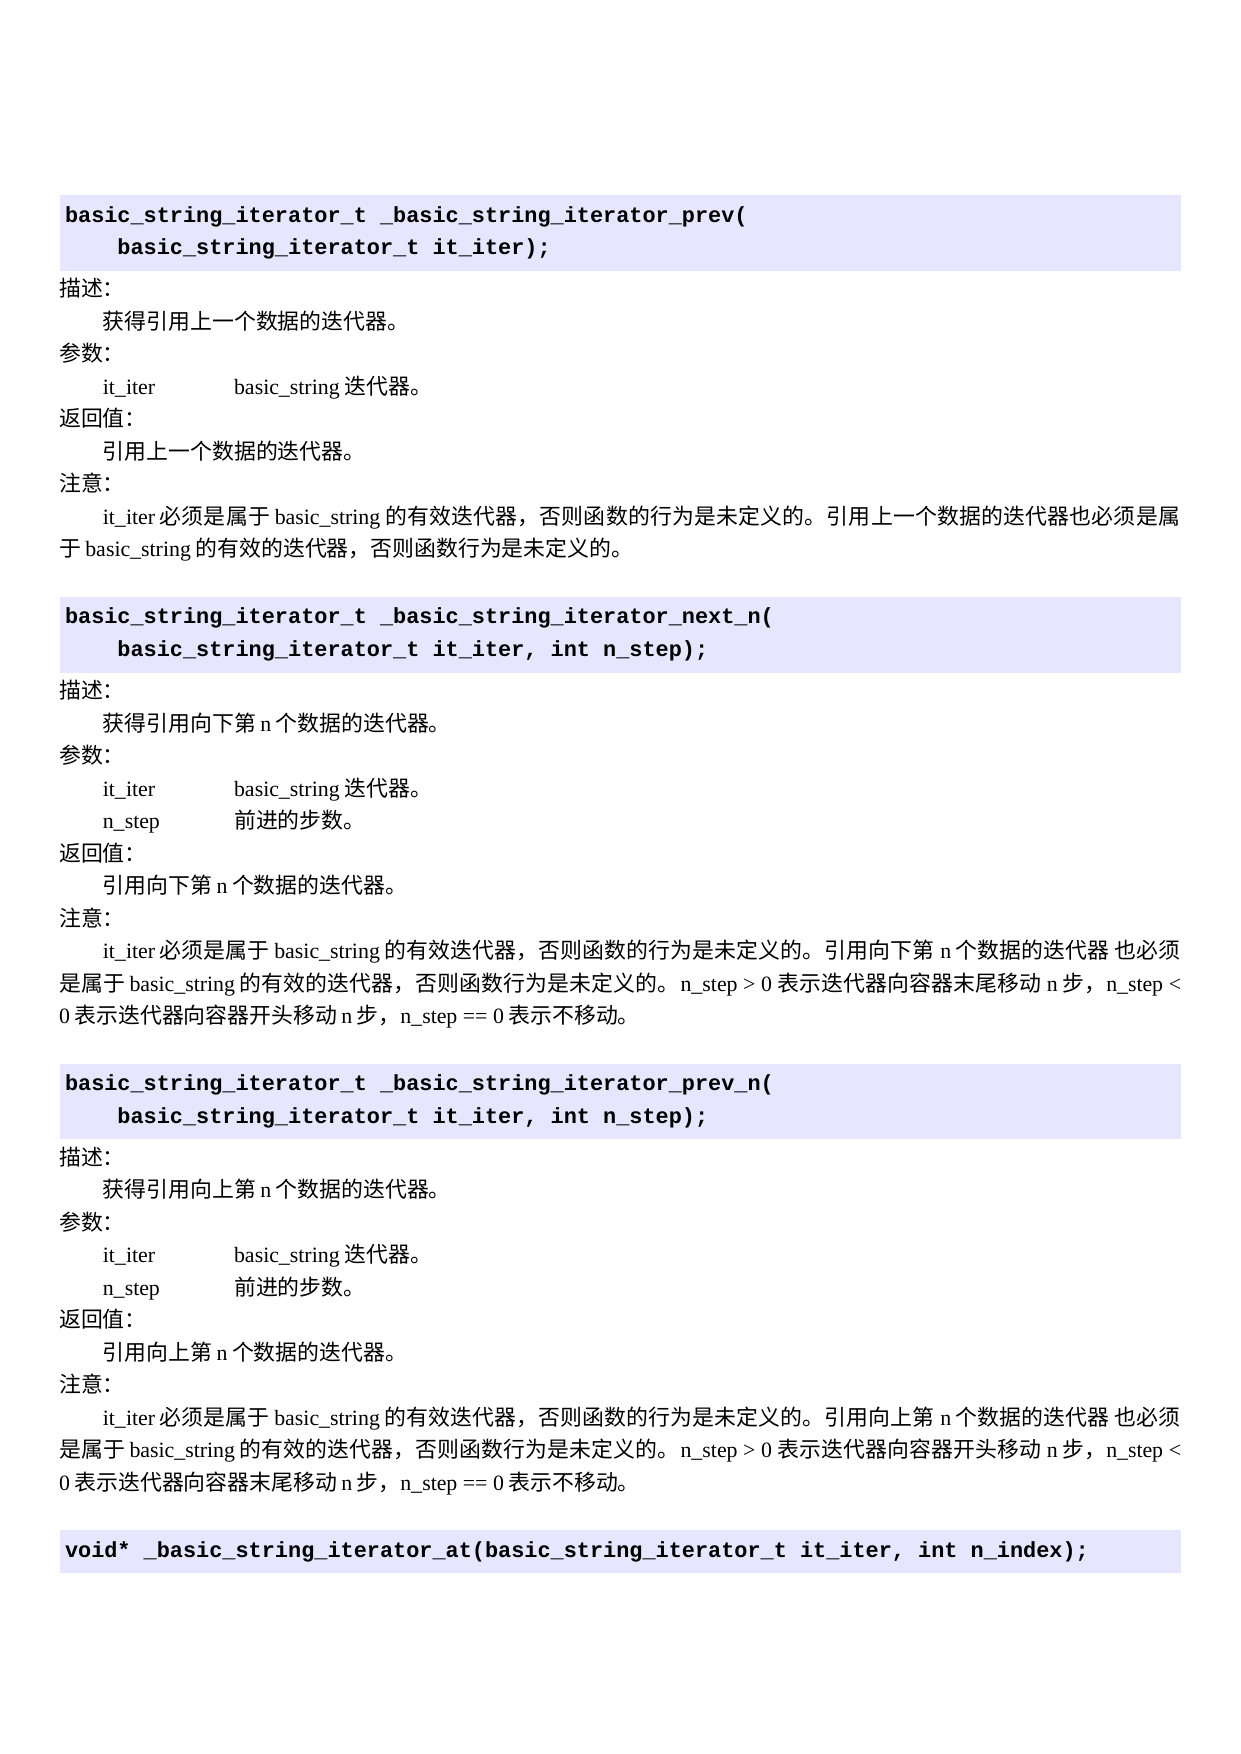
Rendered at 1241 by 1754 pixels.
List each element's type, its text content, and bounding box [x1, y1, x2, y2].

text 参数： [59, 336, 1181, 368]
text it_iter必须是属于basic_string的有效迭代器，否则函数的行为是未定义的。引用上一个数据的迭代器也必须是属于basic_string的有效的迭代器，否则函数行为是未定义的。 [59, 498, 1181, 563]
text 描述： [59, 272, 1181, 303]
text 获得引用上一个数据的迭代器。 [59, 303, 1181, 336]
text 注意： [59, 1367, 1181, 1399]
text 参数： [59, 738, 1181, 770]
text 参数： [59, 1204, 1181, 1237]
table_header basic_string_iterator_t _basic_string_iterator_prev( basic_string_iterator_t it_iter); [60, 195, 1181, 271]
text 注意： [59, 900, 1181, 933]
text 引用上一个数据的迭代器。 [59, 433, 1181, 466]
text it_iter basic_string迭代器。 [59, 1237, 1181, 1269]
text 引用向上第n个数据的迭代器。 [59, 1334, 1181, 1367]
text 引用向下第n个数据的迭代器。 [59, 868, 1181, 900]
text it_iter basic_string迭代器。 [59, 368, 1181, 401]
text 获得引用向下第n个数据的迭代器。 [59, 705, 1181, 738]
text n_step 前进的步数。 [59, 1269, 1181, 1302]
text it_iter必须是属于basic_string的有效迭代器，否则函数的行为是未定义的。引用向下第n个数据的迭代器 也必须是属于basic_string的有效的迭代器，否则函数行为是未定义的。n_step > 0 表示迭代器向容器末尾移动n步，n_step < 0表示迭代器向容器开头移动n步，n_step == 0表示不移动。 [59, 933, 1181, 1030]
text it_iter必须是属于basic_string的有效迭代器，否则函数的行为是未定义的。引用向上第n个数据的迭代器 也必须是属于basic_string的有效的迭代器，否则函数行为是未定义的。n_step > 0 表示迭代器向容器开头移动n步，n_step < 0表示迭代器向容器末尾移动n步，n_step == 0表示不移动。 [59, 1399, 1181, 1497]
text 返回值： [59, 1302, 1181, 1334]
table_header void* _basic_string_iterator_at(basic_string_iterator_t it_iter, int n_index); [60, 1530, 1181, 1573]
text 描述： [59, 674, 1181, 705]
table_header basic_string_iterator_t _basic_string_iterator_next_n( basic_string_iterator_t it_iter, int n_step); [60, 597, 1181, 673]
table_header basic_string_iterator_t _basic_string_iterator_prev_n( basic_string_iterator_t it_iter, int n_step); [60, 1064, 1181, 1139]
text it_iter basic_string迭代器。 [59, 770, 1181, 803]
text 返回值： [59, 401, 1181, 433]
text 描述： [59, 1140, 1181, 1172]
text 返回值： [59, 835, 1181, 868]
text 获得引用向上第n个数据的迭代器。 [59, 1172, 1181, 1204]
text n_step 前进的步数。 [59, 803, 1181, 835]
text 注意： [59, 466, 1181, 498]
